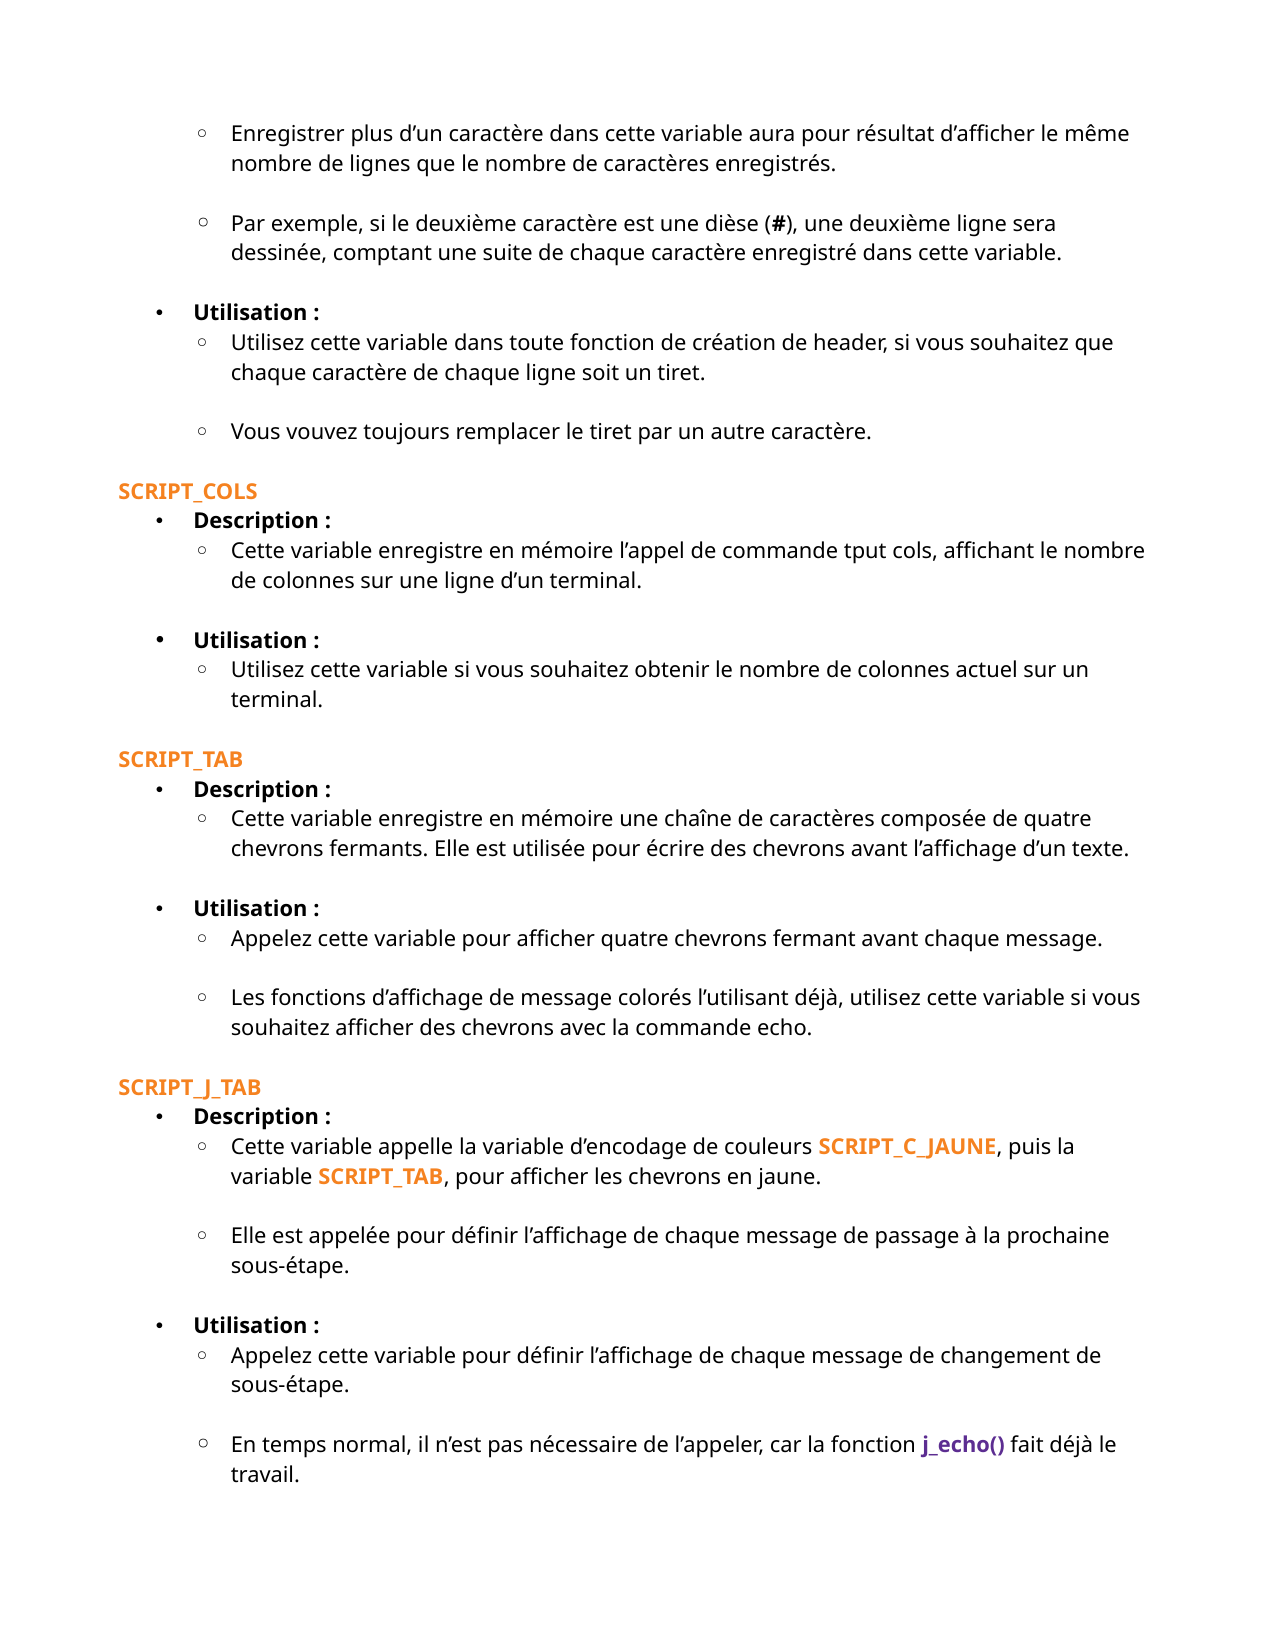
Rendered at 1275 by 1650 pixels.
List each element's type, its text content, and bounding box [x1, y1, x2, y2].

list Cette variable enregistre en mémoire une chaîne de caractères composée de quatre chevrons fermants. Elle est utilisée pour écrire des chevrons avant l’affichage d’un texte. [193, 803, 1157, 863]
list Utilisation : [156, 893, 1157, 922]
list Utilisation : [156, 1310, 1157, 1339]
list En temps normal, il n’est pas nécessaire de l’appeler, car la fonction j_echo() fait déjà le travail. [193, 1429, 1157, 1488]
list Utilisation : [156, 624, 1157, 654]
list Les fonctions d’affichage de message colorés l’utilisant déjà, utilisez cette variable si vous souhaitez afficher des chevrons avec la commande echo. [193, 982, 1157, 1042]
list Par exemple, si le deuxième caractère est une dièse (#), une deuxième ligne sera dessinée, comptant une suite de chaque caractère enregistré dans cette variable. [193, 207, 1157, 267]
list Cette variable appelle la variable d’encodage de couleurs SCRIPT_C_JAUNE, puis la variable SCRIPT_TAB, pour afficher les chevrons en jaune. [193, 1131, 1157, 1191]
list Utilisez cette variable dans toute fonction de création de header, si vous souhaitez que chaque caractère de chaque ligne soit un tiret. [193, 327, 1157, 386]
list Vous vouvez toujours remplacer le tiret par un autre caractère. [193, 416, 1157, 446]
list Description : [156, 505, 1157, 535]
list Utilisation : [156, 297, 1157, 327]
list Elle est appelée pour définir l’affichage de chaque message de passage à la prochaine sous-étape. [193, 1220, 1157, 1280]
list Enregistrer plus d’un caractère dans cette variable aura pour résultat d’afficher le même nombre de lignes que le nombre de caractères enregistrés. [193, 118, 1157, 178]
list Appelez cette variable pour afficher quatre chevrons fermant avant chaque message. [193, 922, 1157, 952]
list Description : [156, 1101, 1157, 1131]
list Cette variable enregistre en mémoire l’appel de commande tput cols, affichant le nombre de colonnes sur une ligne d’un terminal. [193, 535, 1157, 595]
text SCRIPT_TAB [118, 744, 1157, 773]
list Appelez cette variable pour définir l’affichage de chaque message de changement de sous-étape. [193, 1339, 1157, 1399]
text SCRIPT_J_TAB [118, 1071, 1157, 1101]
list Utilisez cette variable si vous souhaitez obtenir le nombre de colonnes actuel sur un terminal. [193, 654, 1157, 714]
list Description : [156, 773, 1157, 803]
text SCRIPT_COLS [118, 476, 1157, 505]
